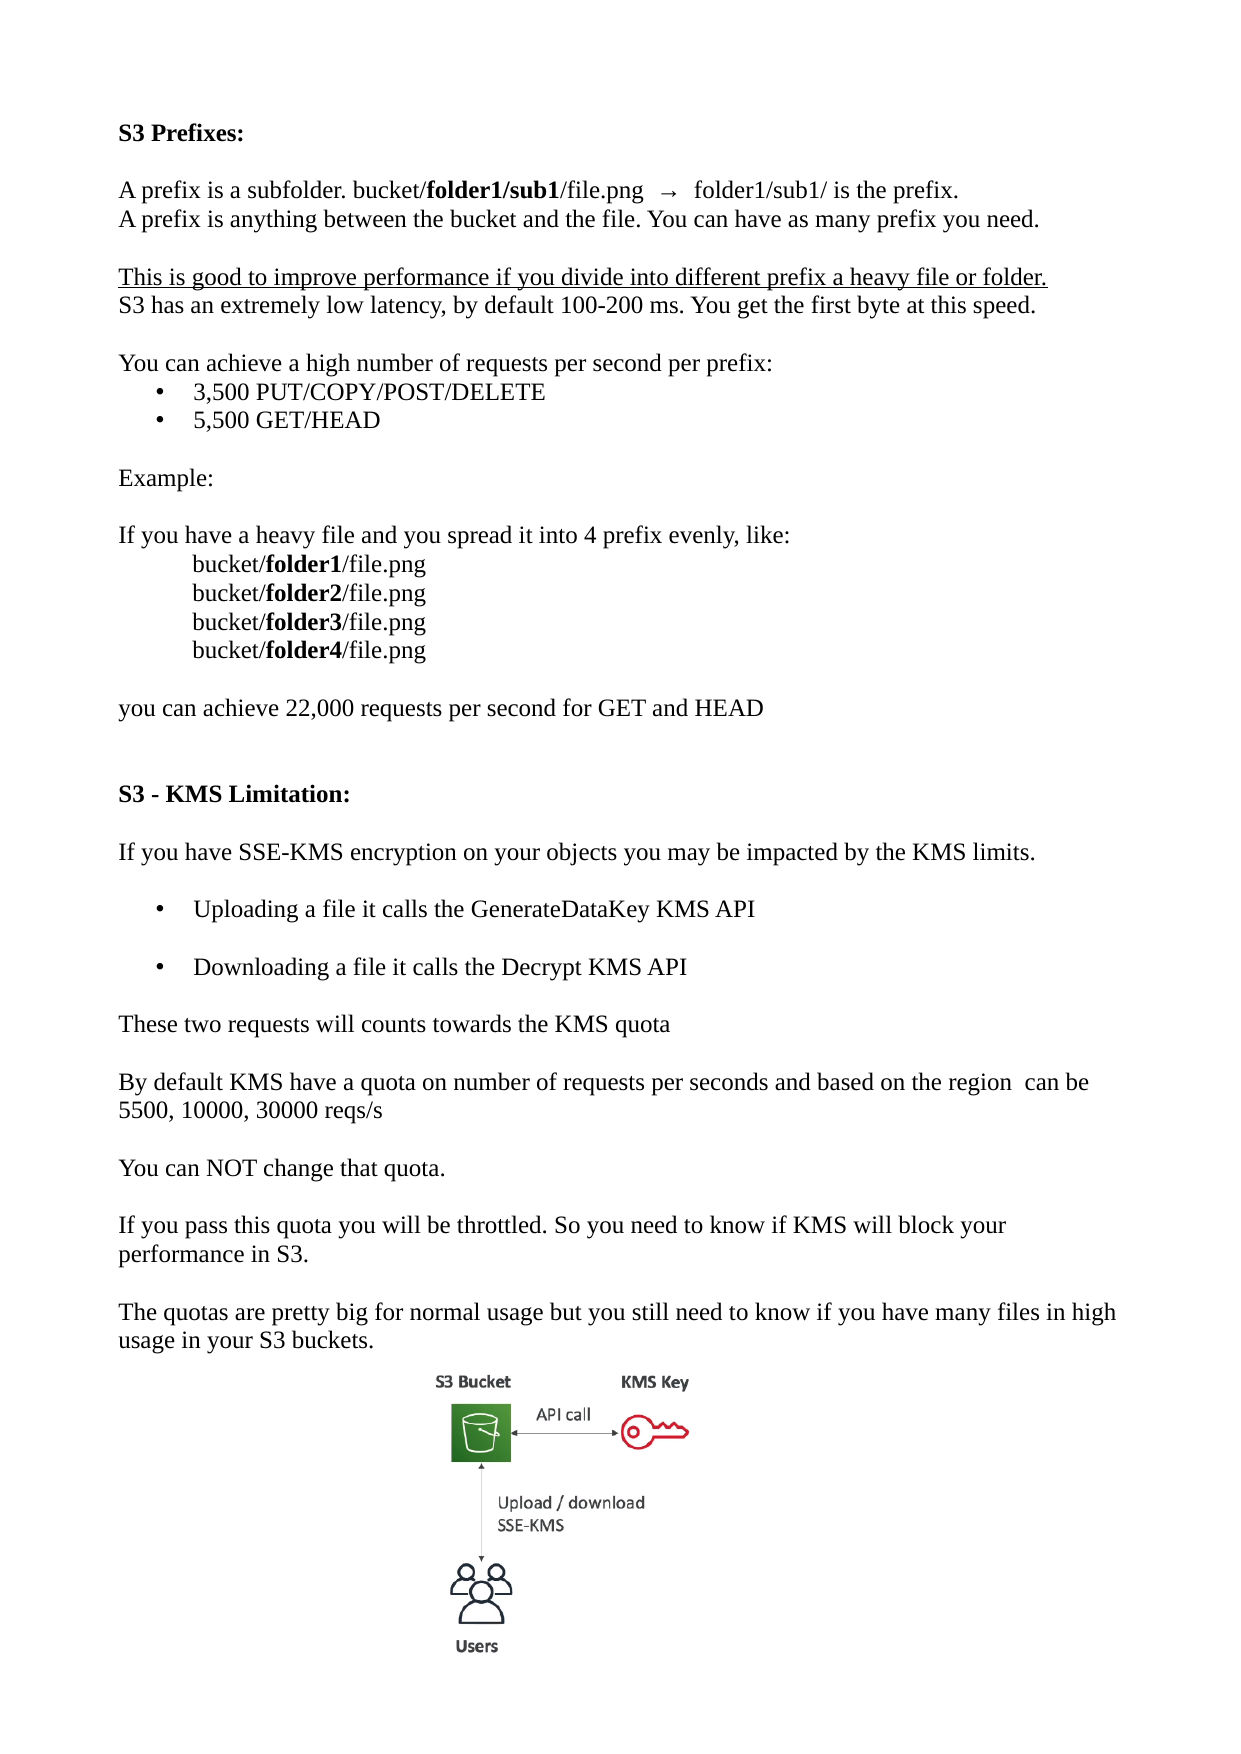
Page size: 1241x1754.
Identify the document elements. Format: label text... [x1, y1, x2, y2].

text If you pass this quota you will be throttled. So you need to know if KMS will block your performance in S3. [118, 1211, 1122, 1268]
text bucket/folder4/file.png [118, 636, 1122, 664]
text S3 has an extremely low latency, by default 100-200 ms. You get the first byte at this speed. [118, 291, 1122, 319]
picture [426, 1363, 695, 1666]
text This is good to improve performance if you divide into different prefix a heavy file or folder. [118, 262, 1122, 291]
text S3 Prefixes: [118, 118, 1122, 147]
text you can achieve 22,000 requests per second for GET and HEAD [118, 693, 1122, 722]
text Example: [118, 463, 1122, 492]
text bucket/folder2/file.png [118, 578, 1122, 607]
text These two requests will counts towards the KMS quota [118, 1009, 1122, 1038]
text bucket/folder3/file.png [118, 607, 1122, 636]
text You can NOT change that quota. [118, 1153, 1122, 1182]
text A prefix is anything between the bucket and the file. You can have as many prefix you need. [118, 204, 1122, 233]
list Downloading a file it calls the Decrypt KMS API [156, 952, 1122, 981]
list 3,500 PUT/COPY/POST/DELETE [156, 377, 1122, 406]
text You can achieve a high number of requests per second per prefix: [118, 348, 1122, 377]
text bucket/folder1/file.png [118, 549, 1122, 578]
text The quotas are pretty big for normal usage but you still need to know if you have many files in high usage in your S3 buckets. [118, 1297, 1122, 1354]
text S3 - KMS Limitation: [118, 779, 1122, 808]
text A prefix is a subfolder. bucket/folder1/sub1/file.png → folder1/sub1/ is the prefix. [118, 176, 1122, 204]
text If you have SSE-KMS encryption on your objects you may be impacted by the KMS limits. [118, 837, 1122, 866]
text If you have a heavy file and you spread it into 4 prefix evenly, like: [118, 521, 1122, 549]
text By default KMS have a quota on number of requests per seconds and based on the region can be 5500, 10000, 30000 reqs/s [118, 1067, 1122, 1124]
list 5,500 GET/HEAD [156, 406, 1122, 434]
list Uploading a file it calls the GenerateDataKey KMS API [156, 894, 1122, 923]
